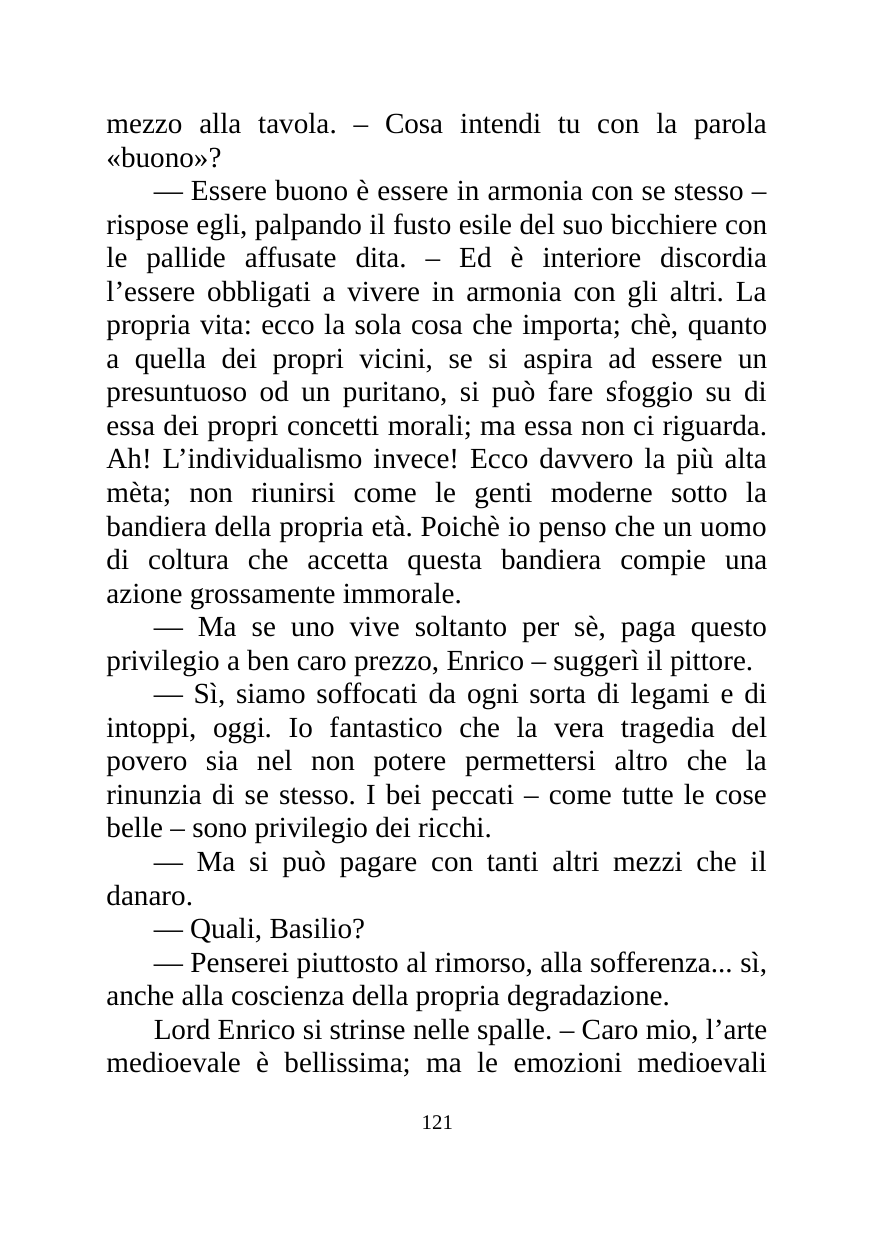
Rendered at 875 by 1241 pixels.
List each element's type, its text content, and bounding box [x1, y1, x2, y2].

text — Ma se uno vive soltanto per sè, paga questo privilegio a ben caro prezzo, Enrico – suggerì il pittore. [106, 609, 768, 676]
text — Penserei piuttosto al rimorso, alla sofferenza... sì, anche alla coscienza della propria degradazione. [106, 945, 768, 1012]
text — Sì, siamo soffocati da ogni sorta di legami e di intoppi, oggi. Io fantastico che la vera tragedia del povero sia nel non potere permettersi altro che la rinunzia di se stesso. I bei peccati – come tutte le cose belle – sono privilegio dei ricchi. [106, 676, 768, 844]
text Lord Enrico si strinse nelle spalle. – Caro mio, l’arte medioevale è bellissima; ma le emozioni medioevali [106, 1012, 768, 1079]
text — Essere buono è essere in armonia con se stesso – rispose egli, palpando il fusto esile del suo bicchiere con le pallide affusate dita. – Ed è interiore discordia l’essere obbligati a vivere in armonia con gli altri. La propria vita: ecco la sola cosa che importa; chè, quanto a quella dei propri vicini, se si aspira ad essere un presuntuoso od un puritano, si può fare sfoggio su di essa dei propri concetti morali; ma essa non ci riguarda. Ah! L’individualismo invece! Ecco davvero la più alta mèta; non riunirsi come le genti moderne sotto la bandiera della propria età. Poichè io penso che un uomo di coltura che accetta questa bandiera compie una azione grossamente immorale. [106, 173, 768, 609]
text — Quali, Basilio? [106, 911, 768, 945]
text mezzo alla tavola. – Cosa intendi tu con la parola «buono»? [106, 106, 768, 173]
text — Ma si può pagare con tanti altri mezzi che il danaro. [106, 844, 768, 911]
